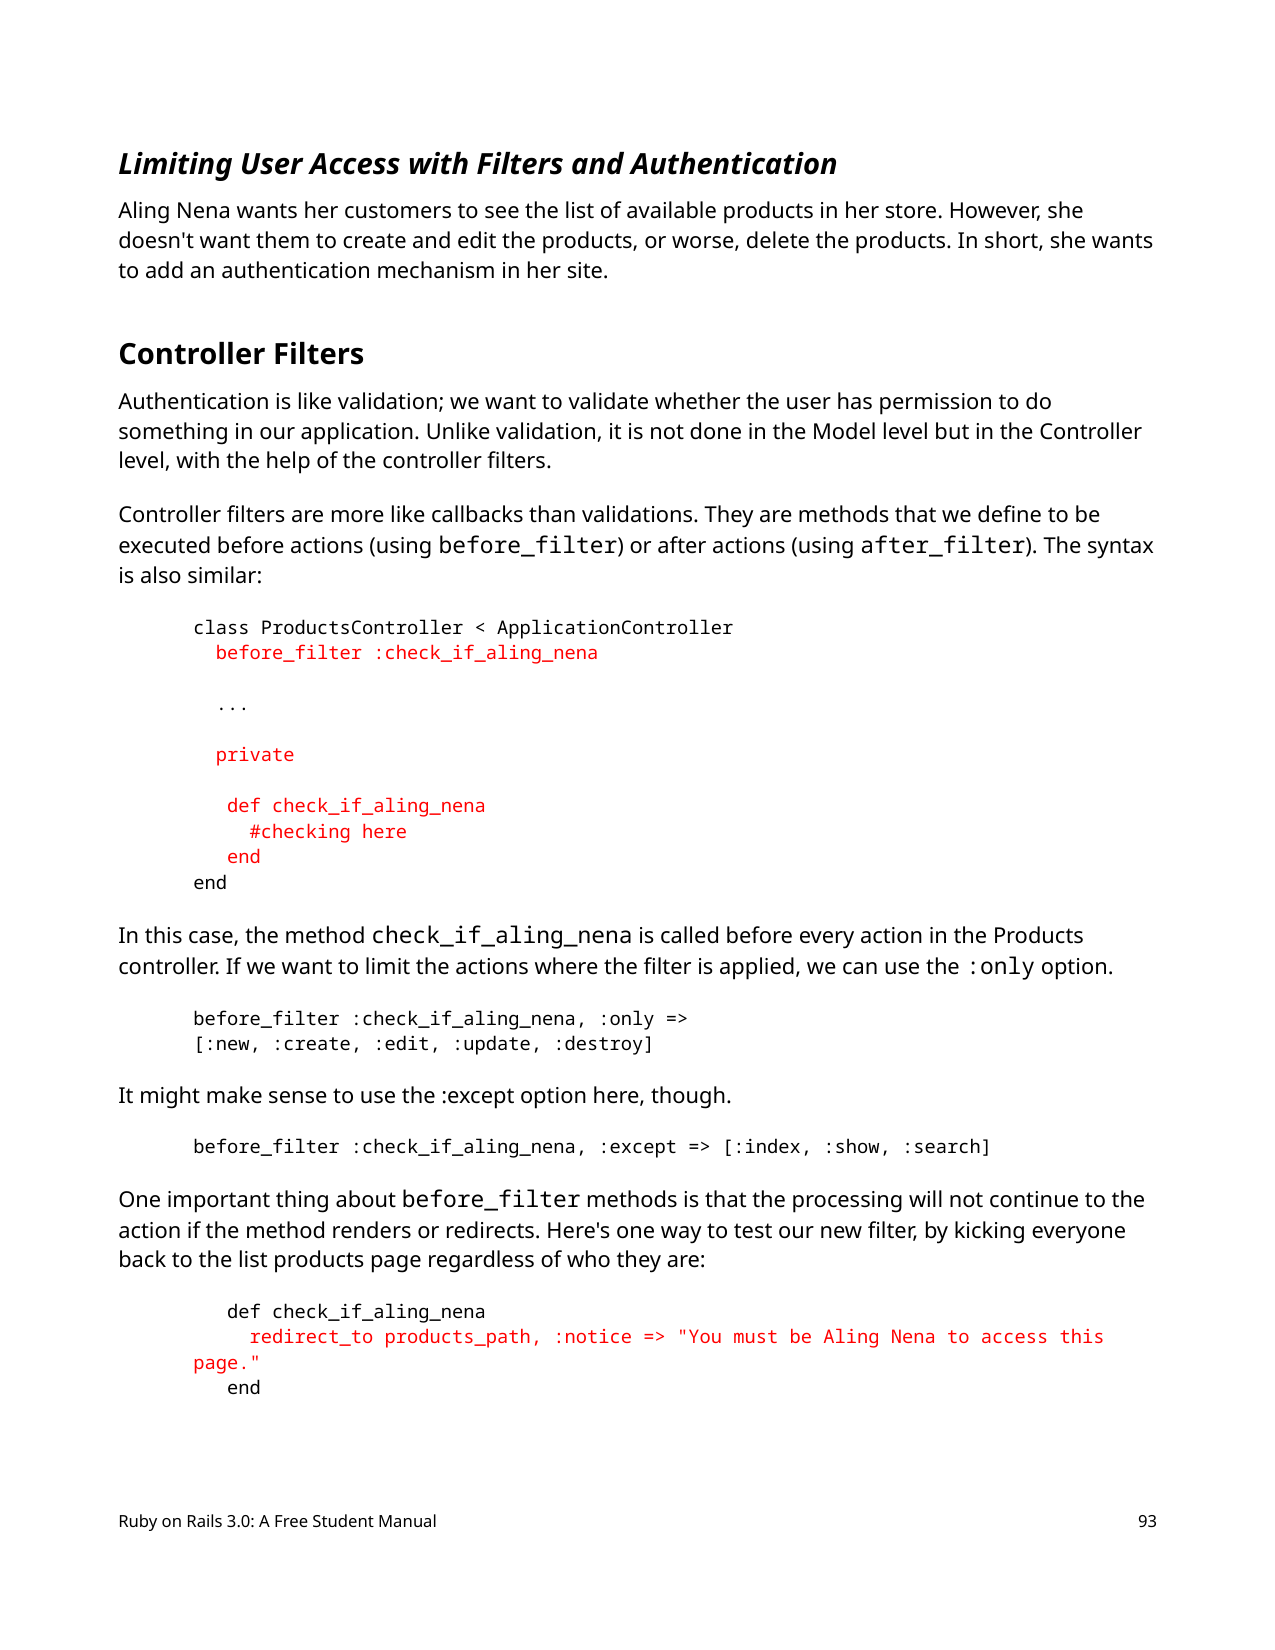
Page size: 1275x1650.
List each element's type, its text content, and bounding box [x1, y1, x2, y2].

text In this case, the method check_if_aling_nena is called before every action in the Products controller. If we want to limit the actions where the filter is applied, we can use the :only option. [118, 919, 1157, 981]
subtitle Limiting User Access with Filters and Authentication [118, 143, 1157, 183]
text One important thing about before_filter methods is that the processing will not continue to the action if the method renders or redirects. Here's one way to test our new filter, by kicking everyone back to the list products page regardless of who they are: [118, 1183, 1157, 1274]
subtitle Controller Filters [118, 334, 1157, 373]
text def check_if_aling_nena redirect_to products_path, :notice => "You must be Aling Nena to access this page." end [193, 1298, 1157, 1400]
text before_filter :check_if_aling_nena, :except => [:index, :show, :search] [193, 1134, 1157, 1159]
text Aling Nena wants her customers to see the list of available products in her store. However, she doesn't want them to create and edit the products, or worse, delete the products. In short, she wants to add an authentication mechanism in her site. [118, 195, 1157, 285]
text It might make sense to use the :except option here, though. [118, 1080, 1157, 1110]
text before_filter :check_if_aling_nena, :only => [:new, :create, :edit, :update, :destroy] [193, 1005, 1157, 1056]
text Controller filters are more like callbacks than validations. They are methods that we define to be executed before actions (using before_filter) or after actions (using after_filter). The syntax is also similar: [118, 499, 1157, 590]
text class ProductsController < ApplicationController before_filter :check_if_aling_nena ... private def check_if_aling_nena #checking here end end [193, 614, 1157, 895]
text Authentication is like validation; we want to validate whether the user has permission to do something in our application. Unlike validation, it is not done in the Model level but in the Controller level, with the help of the controller filters. [118, 386, 1157, 475]
